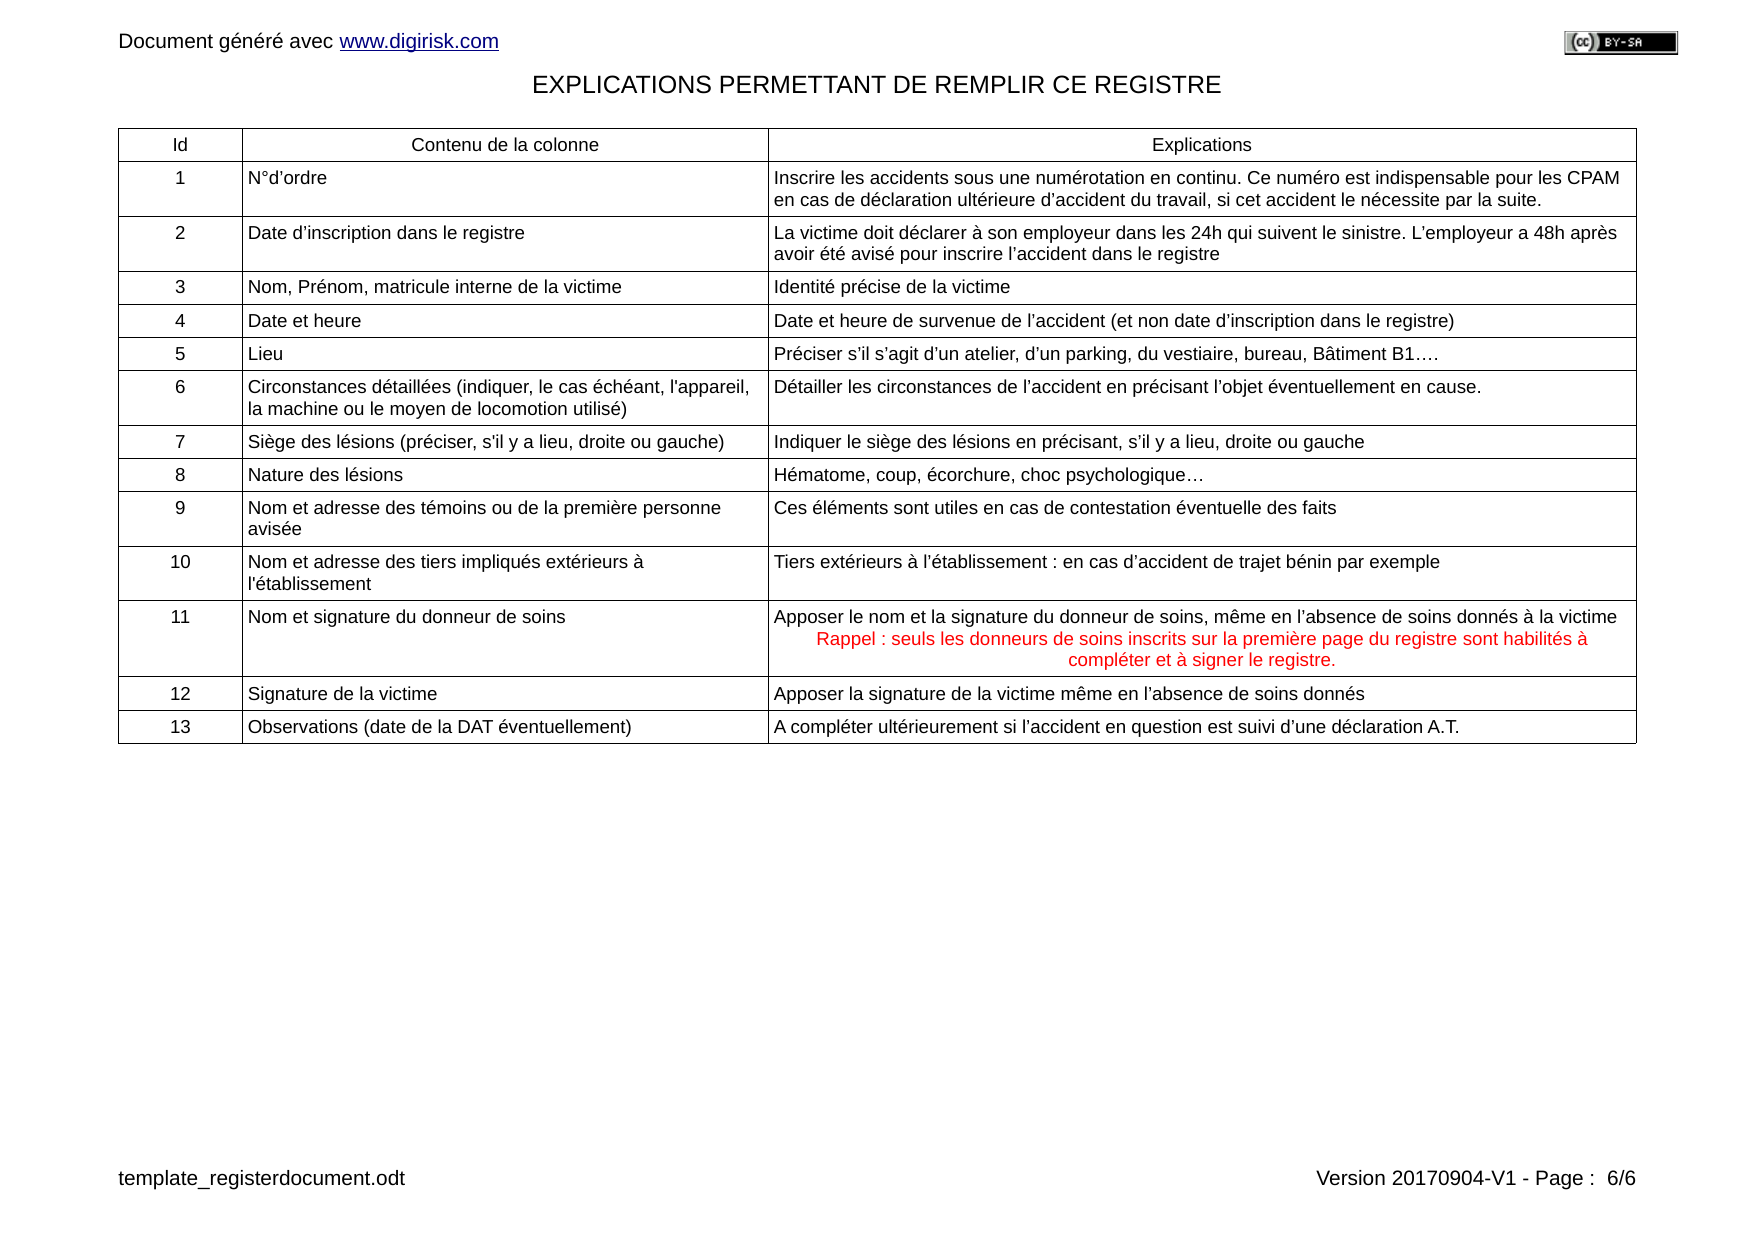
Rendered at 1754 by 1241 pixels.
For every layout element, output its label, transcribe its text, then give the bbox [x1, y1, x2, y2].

table_cell 8 [119, 459, 242, 491]
text EXPLICATIONS PERMETTANT DE REMPLIR CE REGISTRE [118, 71, 1636, 99]
table_cell Observations (date de la DAT éventuellement) [243, 711, 768, 743]
table_cell Lieu [243, 338, 768, 370]
table_cell La victime doit déclarer à son employeur dans les 24h qui suivent le sinistre. L’employeur a 48h après avoir été avisé pour inscrire l’accident dans le registre [769, 217, 1636, 271]
table_cell 11 [119, 601, 242, 676]
table_cell Identité précise de la victime [769, 272, 1636, 304]
table_cell Nom et adresse des tiers impliqués extérieurs à l'établissement [243, 547, 768, 600]
table_cell 13 [119, 711, 242, 743]
table_cell Date d’inscription dans le registre [243, 217, 768, 271]
table_cell Apposer la signature de la victime même en l’absence de soins donnés [769, 677, 1636, 709]
table_cell Nom et signature du donneur de soins [243, 601, 768, 676]
table_cell Nom, Prénom, matricule interne de la victime [243, 272, 768, 304]
table_header Explications [769, 129, 1636, 161]
table_cell Tiers extérieurs à l’établissement : en cas d’accident de trajet bénin par exemple [769, 547, 1636, 600]
table_cell 7 [119, 426, 242, 458]
table_cell 3 [119, 272, 242, 304]
table_cell Date et heure [243, 305, 768, 337]
table_cell Inscrire les accidents sous une numérotation en continu. Ce numéro est indispensable pour les CPAM en cas de déclaration ultérieure d’accident du travail, si cet accident le nécessite par la suite. [769, 162, 1636, 216]
table_cell Préciser s’il s’agit d’un atelier, d’un parking, du vestiaire, bureau, Bâtiment B1…. [769, 338, 1636, 370]
table_cell Hématome, coup, écorchure, choc psychologique… [769, 459, 1636, 491]
table_cell Nature des lésions [243, 459, 768, 491]
table_cell Nom et adresse des témoins ou de la première personne avisée [243, 492, 768, 546]
table_cell N°d’ordre [243, 162, 768, 216]
table_cell Siège des lésions (préciser, s'il y a lieu, droite ou gauche) [243, 426, 768, 458]
table_cell 9 [119, 492, 242, 546]
table_cell 5 [119, 338, 242, 370]
table_cell Détailler les circonstances de l’accident en précisant l’objet éventuellement en cause. [769, 371, 1636, 424]
table_cell 12 [119, 677, 242, 709]
table_cell 2 [119, 217, 242, 271]
table_cell Signature de la victime [243, 677, 768, 709]
table_cell 4 [119, 305, 242, 337]
table_cell 10 [119, 547, 242, 600]
table_cell 6 [119, 371, 242, 424]
table_cell Date et heure de survenue de l’accident (et non date d’inscription dans le registre) [769, 305, 1636, 337]
table_cell Ces éléments sont utiles en cas de contestation éventuelle des faits [769, 492, 1636, 546]
table_cell Circonstances détaillées (indiquer, le cas échéant, l'appareil, la machine ou le moyen de locomotion utilisé) [243, 371, 768, 424]
table_cell Apposer le nom et la signature du donneur de soins, même en l’absence de soins donnés à la victime Rappel : seuls les donneurs de soins inscrits sur la première page du registre sont habilités à compléter et à signer le registre. [769, 601, 1636, 676]
table_cell 1 [119, 162, 242, 216]
table_cell A compléter ultérieurement si l’accident en question est suivi d’une déclaration A.T. [769, 711, 1636, 743]
table_cell Indiquer le siège des lésions en précisant, s’il y a lieu, droite ou gauche [769, 426, 1636, 458]
table_header Id [119, 129, 242, 161]
picture [1564, 31, 1679, 55]
table_header Contenu de la colonne [243, 129, 768, 161]
